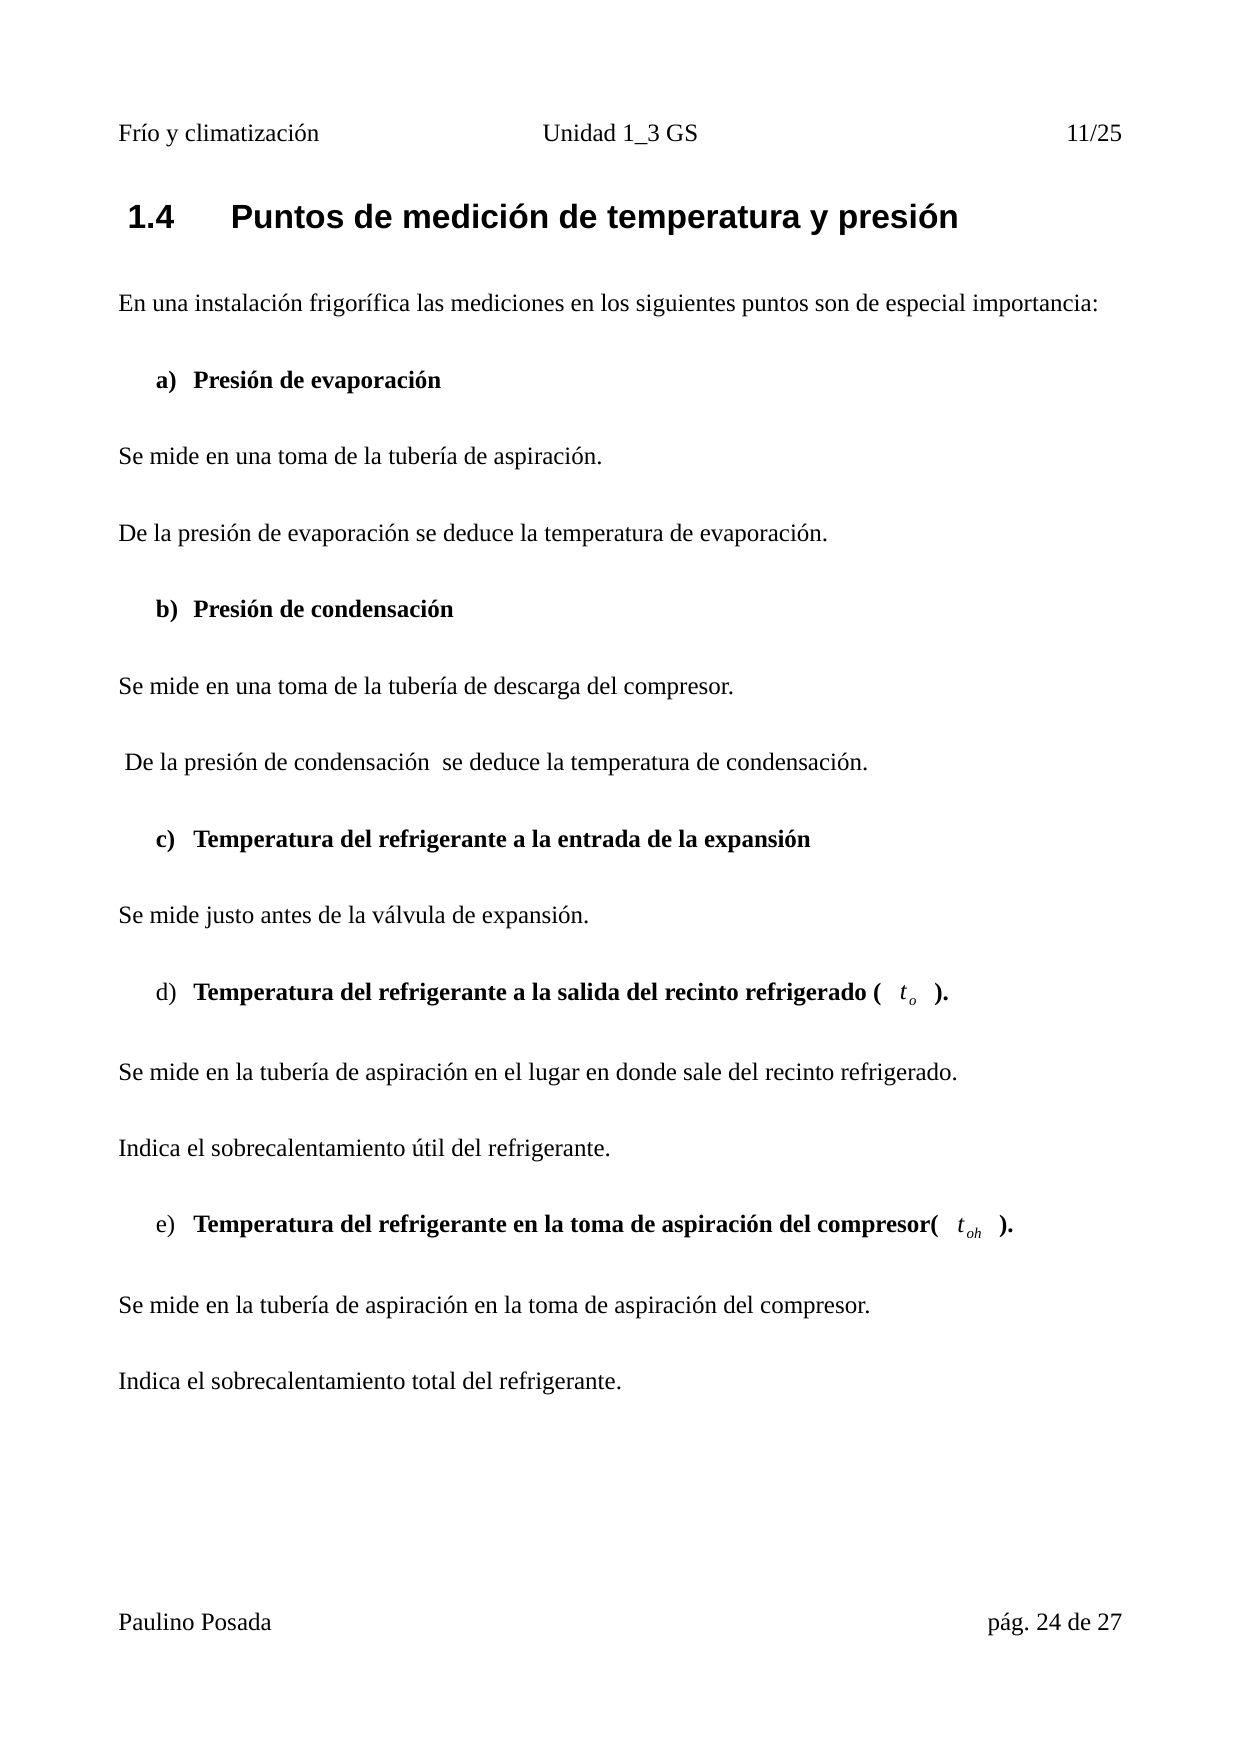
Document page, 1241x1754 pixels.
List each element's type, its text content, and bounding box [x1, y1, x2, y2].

list Temperatura del refrigerante en la toma de aspiración del compresor(). [156, 1209, 1122, 1242]
list Temperatura del refrigerante a la salida del recinto refrigerado (). [156, 977, 1122, 1009]
text En una instalación frigorífica las mediciones en los siguientes puntos son de especial importancia: [118, 288, 1122, 317]
list Indica el sobrecalentamiento útil del refrigerante. [118, 1133, 1122, 1162]
text De la presión de condensación se deduce la temperatura de condensación. [118, 747, 1122, 776]
text Indica el sobrecalentamiento total del refrigerante. [118, 1366, 1122, 1395]
text Se mide justo antes de la válvula de expansión. [118, 900, 1122, 929]
list Presión de evaporación [156, 365, 1122, 394]
subtitle Puntos de medición de temperatura y presión [118, 197, 1122, 236]
list Presión de condensación [156, 594, 1122, 623]
text Se mide en una toma de la tubería de descarga del compresor. [118, 671, 1122, 699]
list Se mide en la tubería de aspiración en el lugar en donde sale del recinto refrigerado. [118, 1057, 1122, 1085]
text Se mide en una toma de la tubería de aspiración. [118, 441, 1122, 470]
text De la presión de evaporación se deduce la temperatura de evaporación. [118, 518, 1122, 547]
text Se mide en la tubería de aspiración en la toma de aspiración del compresor. [118, 1290, 1122, 1318]
list Temperatura del refrigerante a la entrada de la expansión [156, 824, 1122, 852]
